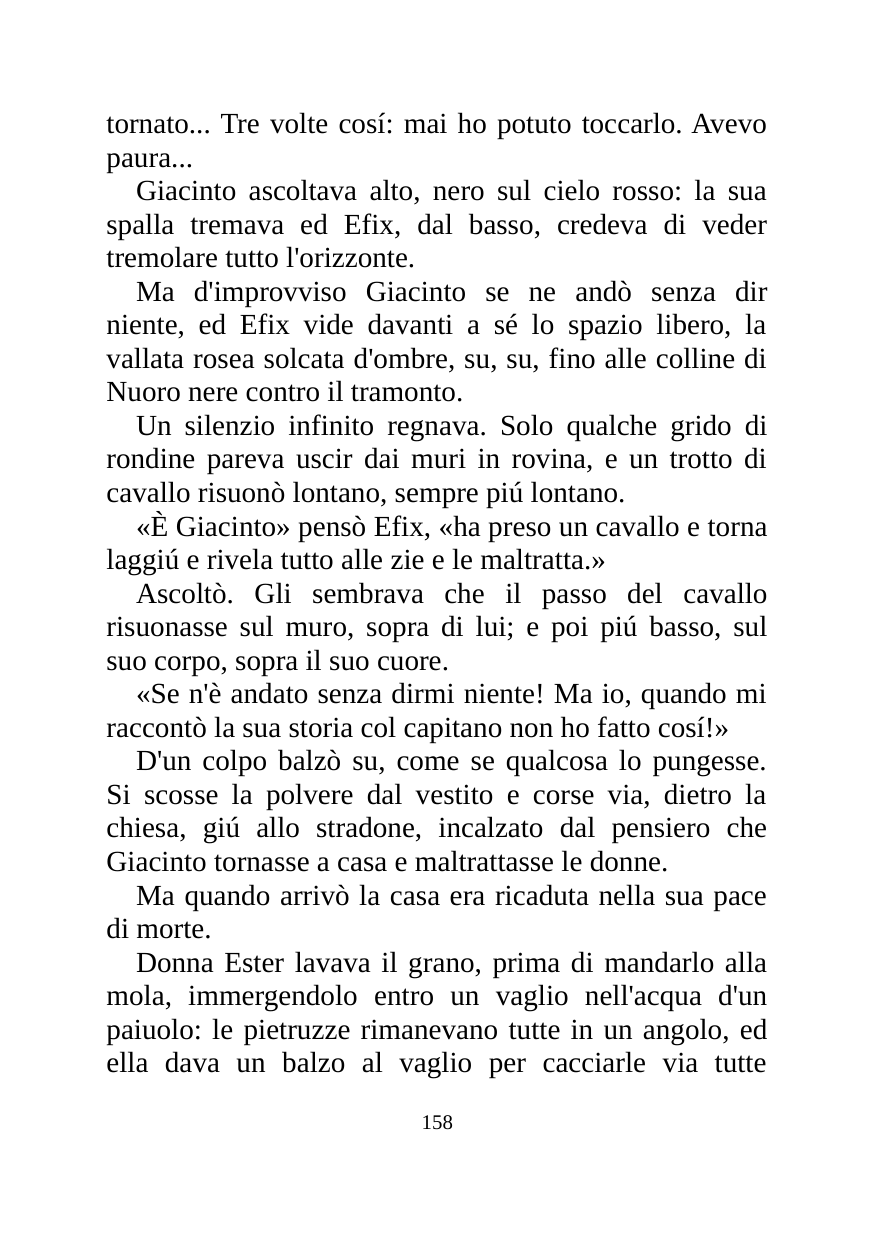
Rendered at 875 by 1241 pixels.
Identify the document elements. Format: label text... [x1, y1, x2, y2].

text «Se n'è andato senza dirmi niente! Ma io, quando mi raccontò la sua storia col capitano non ho fatto cosí!» [106, 676, 768, 743]
text Un silenzio infinito regnava. Solo qualche grido di rondine pareva uscir dai muri in rovina, e un trotto di cavallo risuonò lontano, sempre piú lontano. [106, 408, 768, 509]
text Ascoltò. Gli sembrava che il passo del cavallo risuonasse sul muro, sopra di lui; e poi piú basso, sul suo corpo, sopra il suo cuore. [106, 576, 768, 676]
text «È Giacinto» pensò Efix, «ha preso un cavallo e torna laggiú e rivela tutto alle zie e le maltratta.» [106, 509, 768, 576]
text D'un colpo balzò su, come se qualcosa lo pungesse. Si scosse la polvere dal vestito e corse via, dietro la chiesa, giú allo stradone, incalzato dal pensiero che Giacinto tornasse a casa e maltrattasse le donne. [106, 743, 768, 878]
text Giacinto ascoltava alto, nero sul cielo rosso: la sua spalla tremava ed Efix, dal basso, credeva di veder tremolare tutto l'orizzonte. [106, 173, 768, 274]
text Ma d'improvviso Giacinto se ne andò senza dir niente, ed Efix vide davanti a sé lo spazio libero, la vallata rosea solcata d'ombre, su, su, fino alle colline di Nuoro nere contro il tramonto. [106, 274, 768, 408]
text Donna Ester lavava il grano, prima di mandarlo alla mola, immergendolo entro un vaglio nell'acqua d'un paiuolo: le pietruzze rimanevano tutte in un angolo, ed ella dava un balzo al vaglio per cacciarle via tutte [106, 945, 768, 1079]
text tornato... Tre volte cosí: mai ho potuto toccarlo. Avevo paura... [106, 106, 768, 173]
text Ma quando arrivò la casa era ricaduta nella sua pace di morte. [106, 878, 768, 945]
